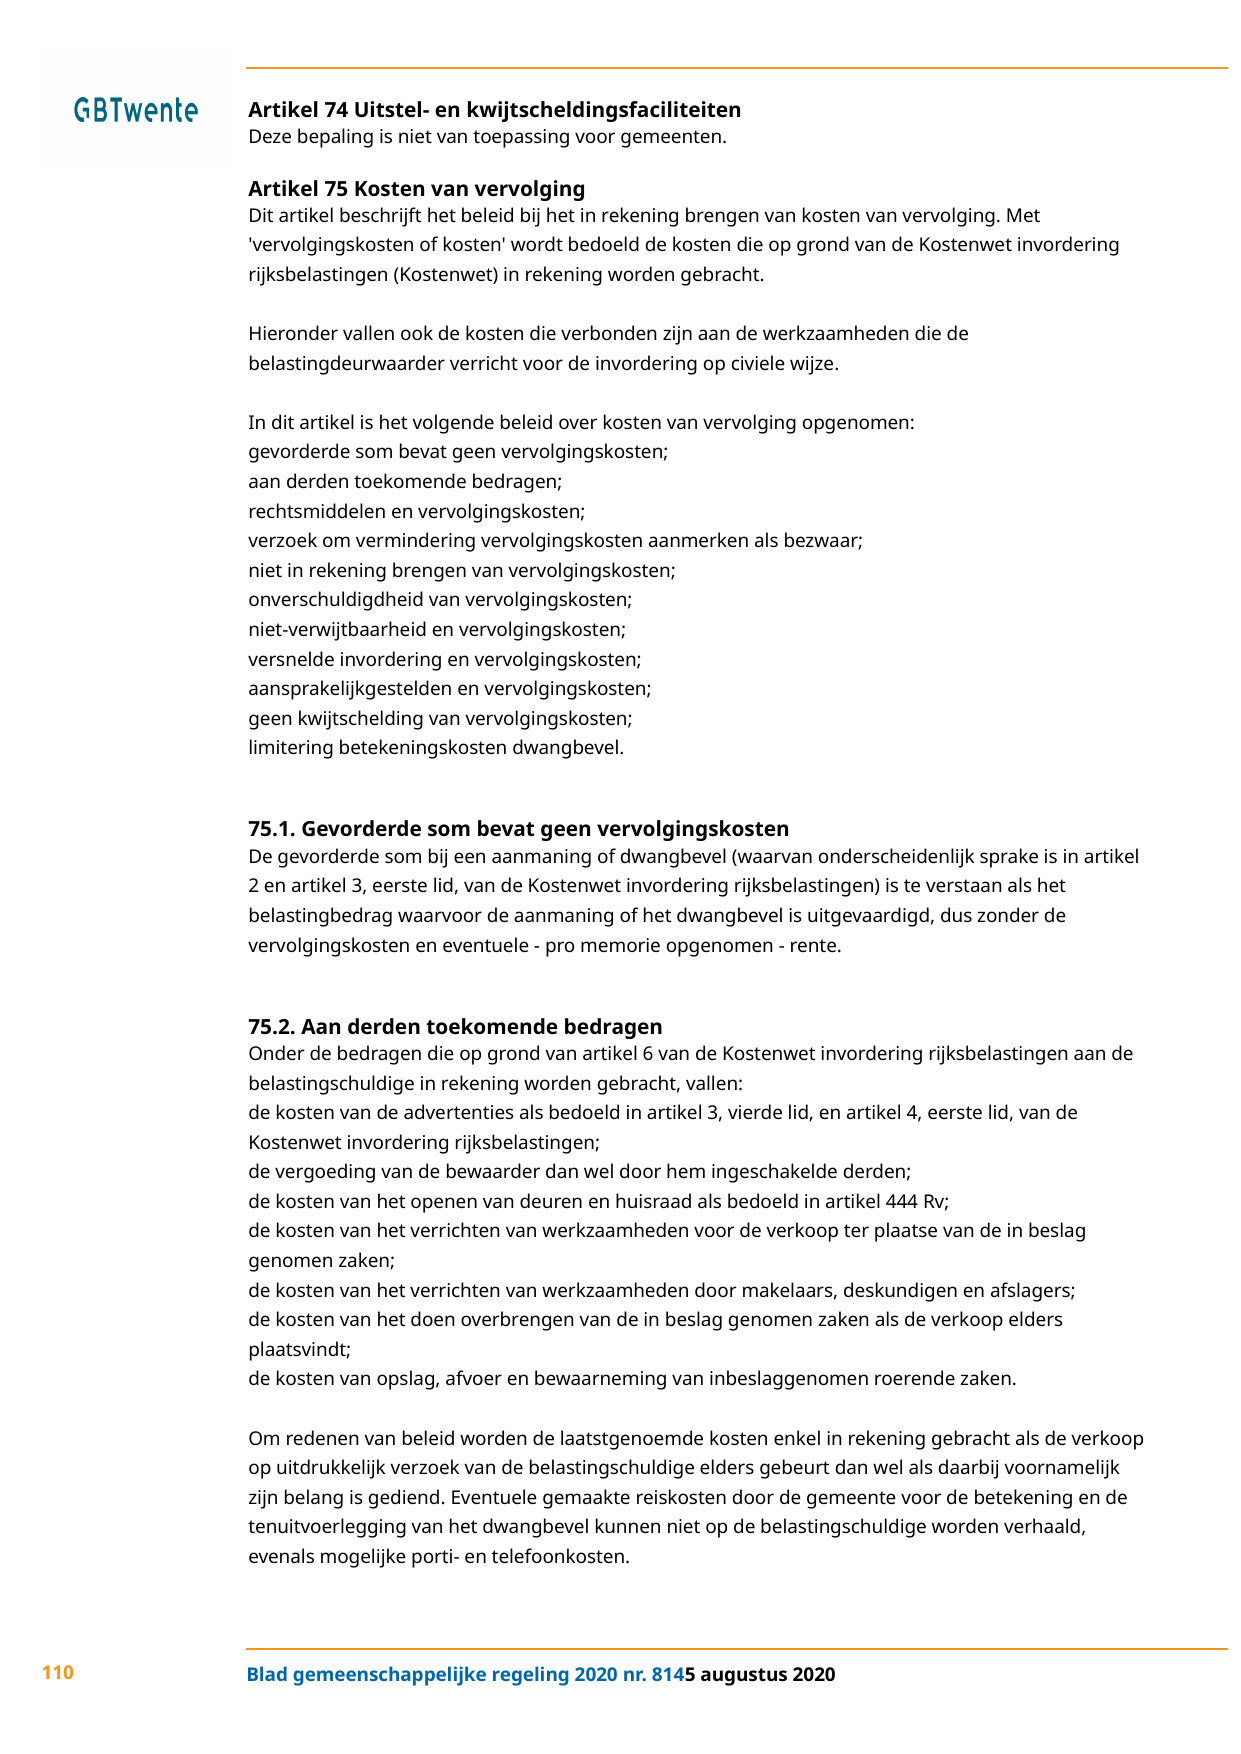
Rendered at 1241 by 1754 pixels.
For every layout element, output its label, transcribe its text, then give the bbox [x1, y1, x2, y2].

text Hieronder vallen ook de kosten die verbonden zijn aan de werkzaamheden die de belastingdeurwaarder verricht voor de invordering op civiele wijze. [248, 320, 1152, 376]
text gevorderde som bevat geen vervolgingskosten; [248, 439, 1152, 464]
text verzoek om vermindering vervolgingskosten aanmerken als bezwaar; [248, 527, 1152, 553]
text versnelde invordering en vervolgingskosten; [248, 646, 1152, 672]
text de kosten van het doen overbrengen van de in beslag genomen zaken als de verkoop elders plaatsvindt; [248, 1306, 1152, 1362]
text Om redenen van beleid worden de laatstgenoemde kosten enkel in rekening gebracht als de verkoop op uitdrukkelijk verzoek van de belastingschuldige elders gebeurt dan wel als daarbij voornamelijk zijn belang is gediend. Eventuele gemaakte reiskosten door de gemeente voor de betekening en de tenuitvoerlegging van het dwangbevel kunnen niet op de belastingschuldige worden verhaald, evenals mogelijke porti- en telefoonkosten. [248, 1425, 1152, 1569]
text de kosten van het openen van deuren en huisraad als bedoeld in artikel 444 Rv; [248, 1188, 1152, 1214]
text niet-verwijtbaarheid en vervolgingskosten; [248, 616, 1152, 642]
text Deze bepaling is niet van toepassing voor gemeenten. [248, 123, 1152, 149]
text Artikel 74 Uitstel- en kwijtscheldingsfaciliteiten [248, 95, 1152, 123]
text de kosten van de advertenties als bedoeld in artikel 3, vierde lid, en artikel 4, eerste lid, van de Kostenwet invordering rijksbelastingen; [248, 1099, 1152, 1155]
text onverschuldigdheid van vervolgingskosten; [248, 587, 1152, 612]
text Dit artikel beschrijft het beleid bij het in rekening brengen van kosten van vervolging. Met 'vervolgingskosten of kosten' wordt bedoeld de kosten die op grond van de Kostenwet invordering rijksbelastingen (Kostenwet) in rekening worden gebracht. [248, 202, 1152, 287]
text Onder de bedragen die op grond van artikel 6 van de Kostenwet invordering rijksbelastingen aan de belastingschuldige in rekening worden gebracht, vallen: [248, 1040, 1152, 1096]
text limitering betekeningskosten dwangbevel. [248, 734, 1152, 760]
text 75.2. Aan derden toekomende bedragen [248, 1012, 1152, 1040]
text de kosten van het verrichten van werkzaamheden door makelaars, deskundigen en afslagers; [248, 1277, 1152, 1303]
text De gevorderde som bij een aanmaning of dwangbevel (waarvan onderscheidenlijk sprake is in artikel 2 en artikel 3, eerste lid, van de Kostenwet invordering rijksbelastingen) is te verstaan als het belastingbedrag waarvoor de aanmaning of het dwangbevel is uitgevaardigd, dus zonder de vervolgingskosten en eventuele - pro memorie opgenomen - rente. [248, 843, 1152, 957]
text Artikel 75 Kosten van vervolging [248, 174, 1152, 202]
text In dit artikel is het volgende beleid over kosten van vervolging opgenomen: [248, 409, 1152, 435]
text geen kwijtschelding van vervolgingskosten; [248, 705, 1152, 731]
text de kosten van het verrichten van werkzaamheden voor de verkoop ter plaatse van de in beslag genomen zaken; [248, 1218, 1152, 1273]
text aan derden toekomende bedragen; [248, 468, 1152, 494]
text aansprakelijkgestelden en vervolgingskosten; [248, 675, 1152, 701]
text 75.1. Gevorderde som bevat geen vervolgingskosten [248, 814, 1152, 843]
text niet in rekening brengen van vervolgingskosten; [248, 557, 1152, 583]
picture [41, 47, 231, 172]
text de kosten van opslag, afvoer en bewaarneming van inbeslaggenomen roerende zaken. [248, 1366, 1152, 1391]
text rechtsmiddelen en vervolgingskosten; [248, 498, 1152, 524]
text de vergoeding van de bewaarder dan wel door hem ingeschakelde derden; [248, 1158, 1152, 1184]
